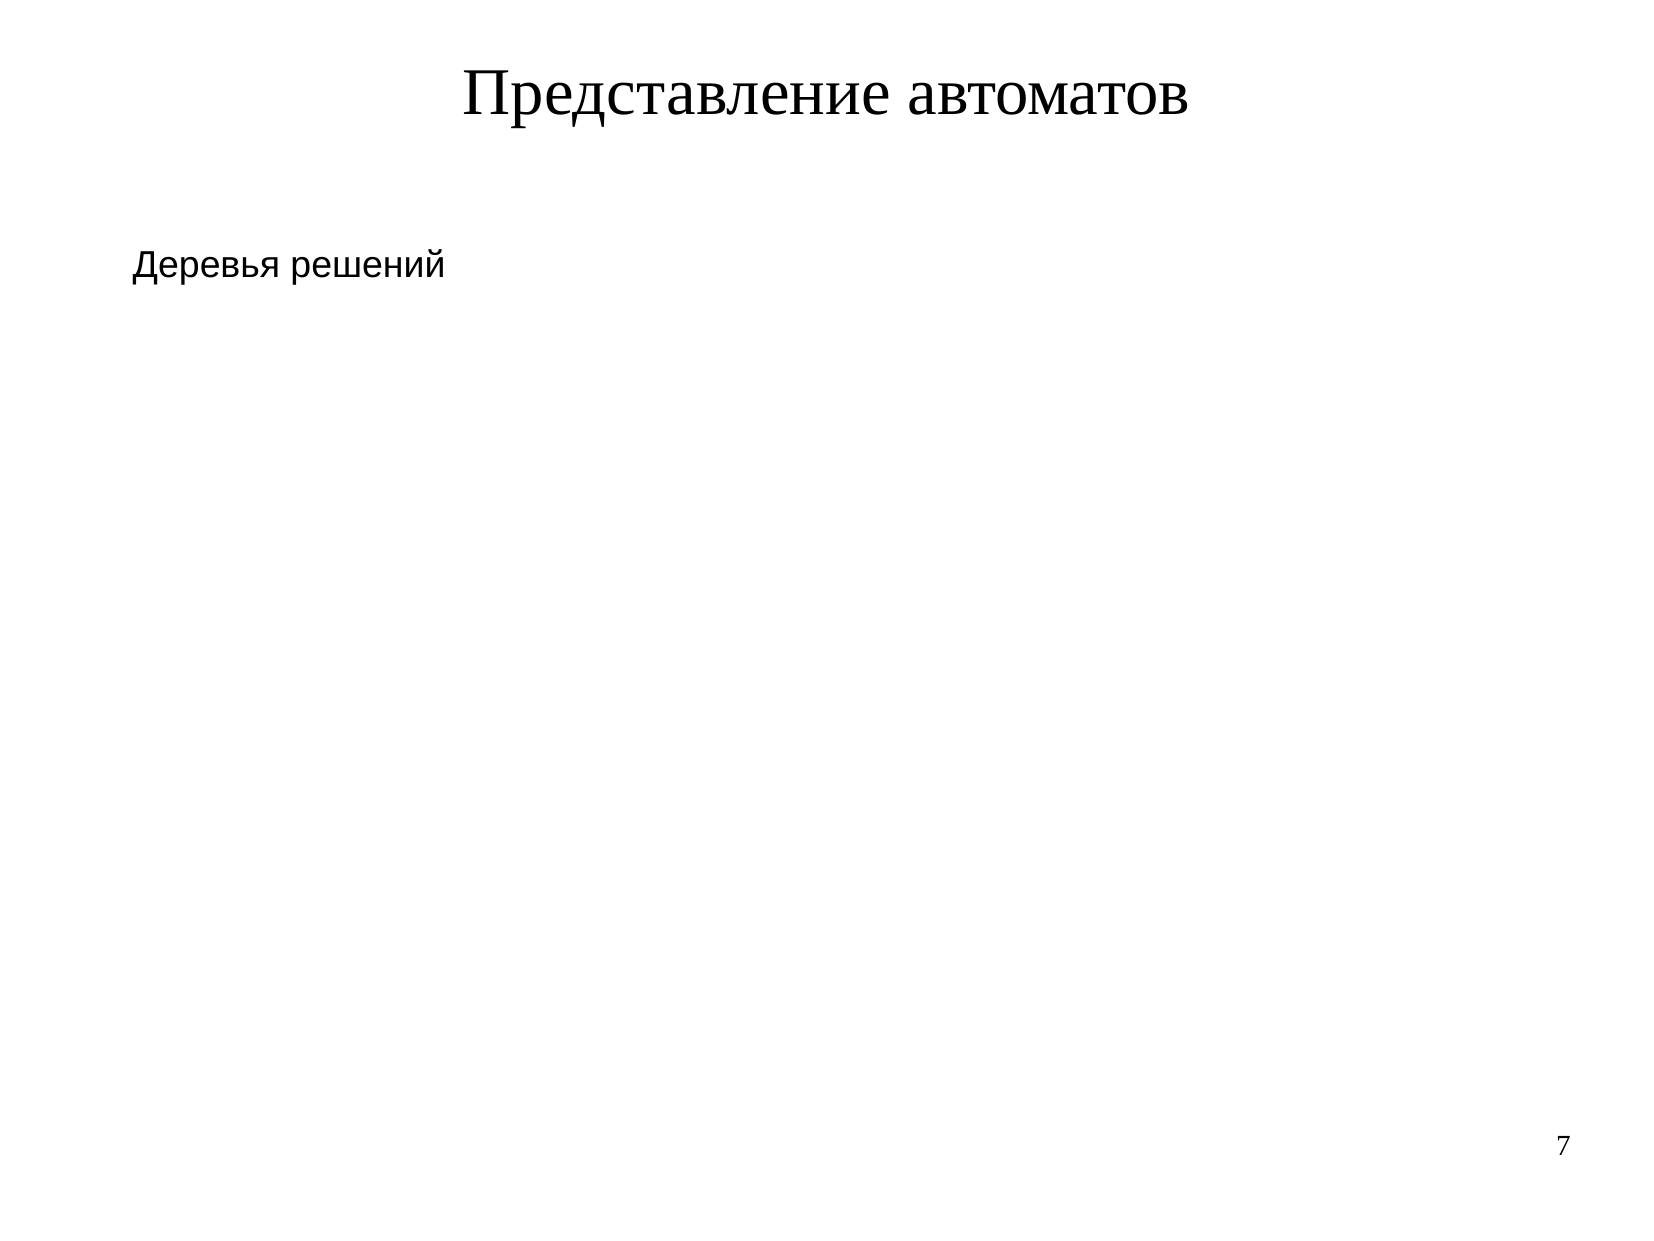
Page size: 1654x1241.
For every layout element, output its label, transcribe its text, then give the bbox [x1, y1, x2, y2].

text_box Представление автоматов [447, 47, 1206, 137]
text_box Деревья решений [117, 236, 461, 294]
